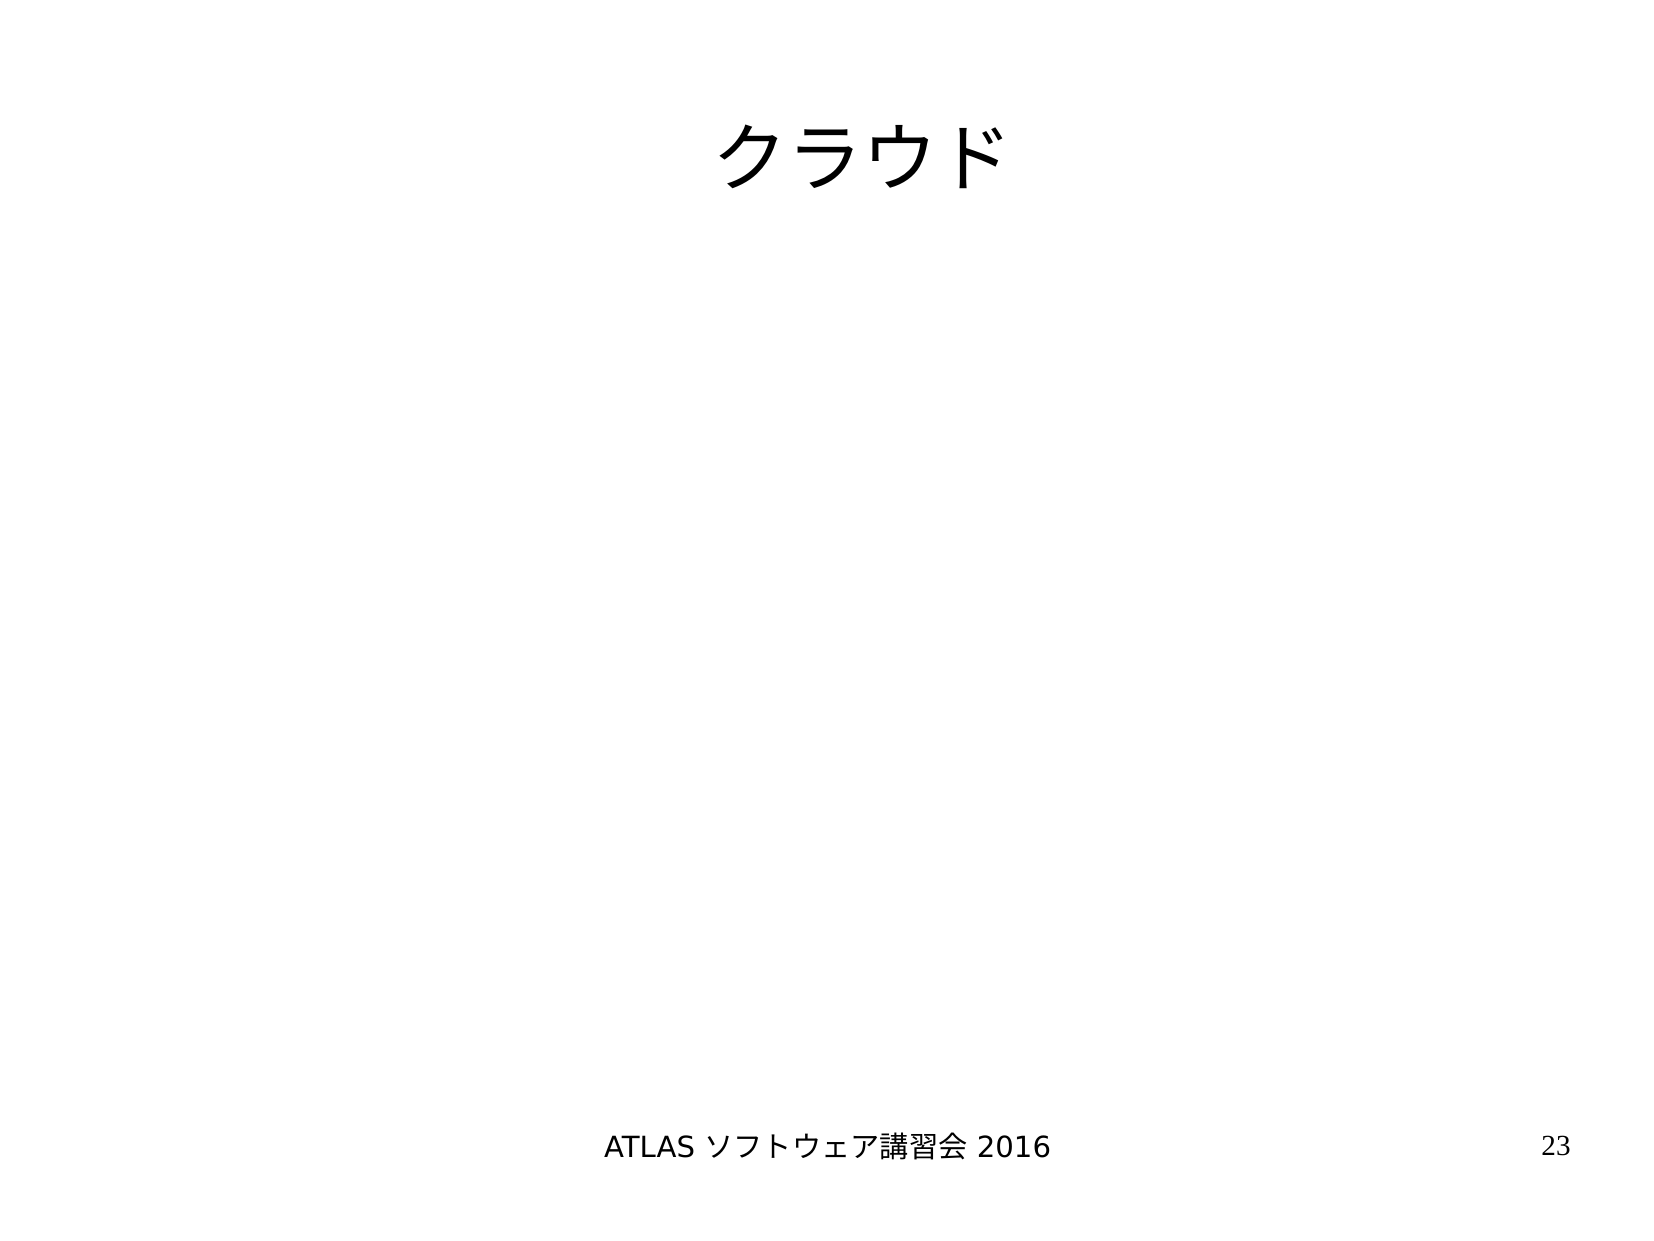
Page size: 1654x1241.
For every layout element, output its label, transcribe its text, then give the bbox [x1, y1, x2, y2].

title クラウド [82, 49, 1571, 257]
